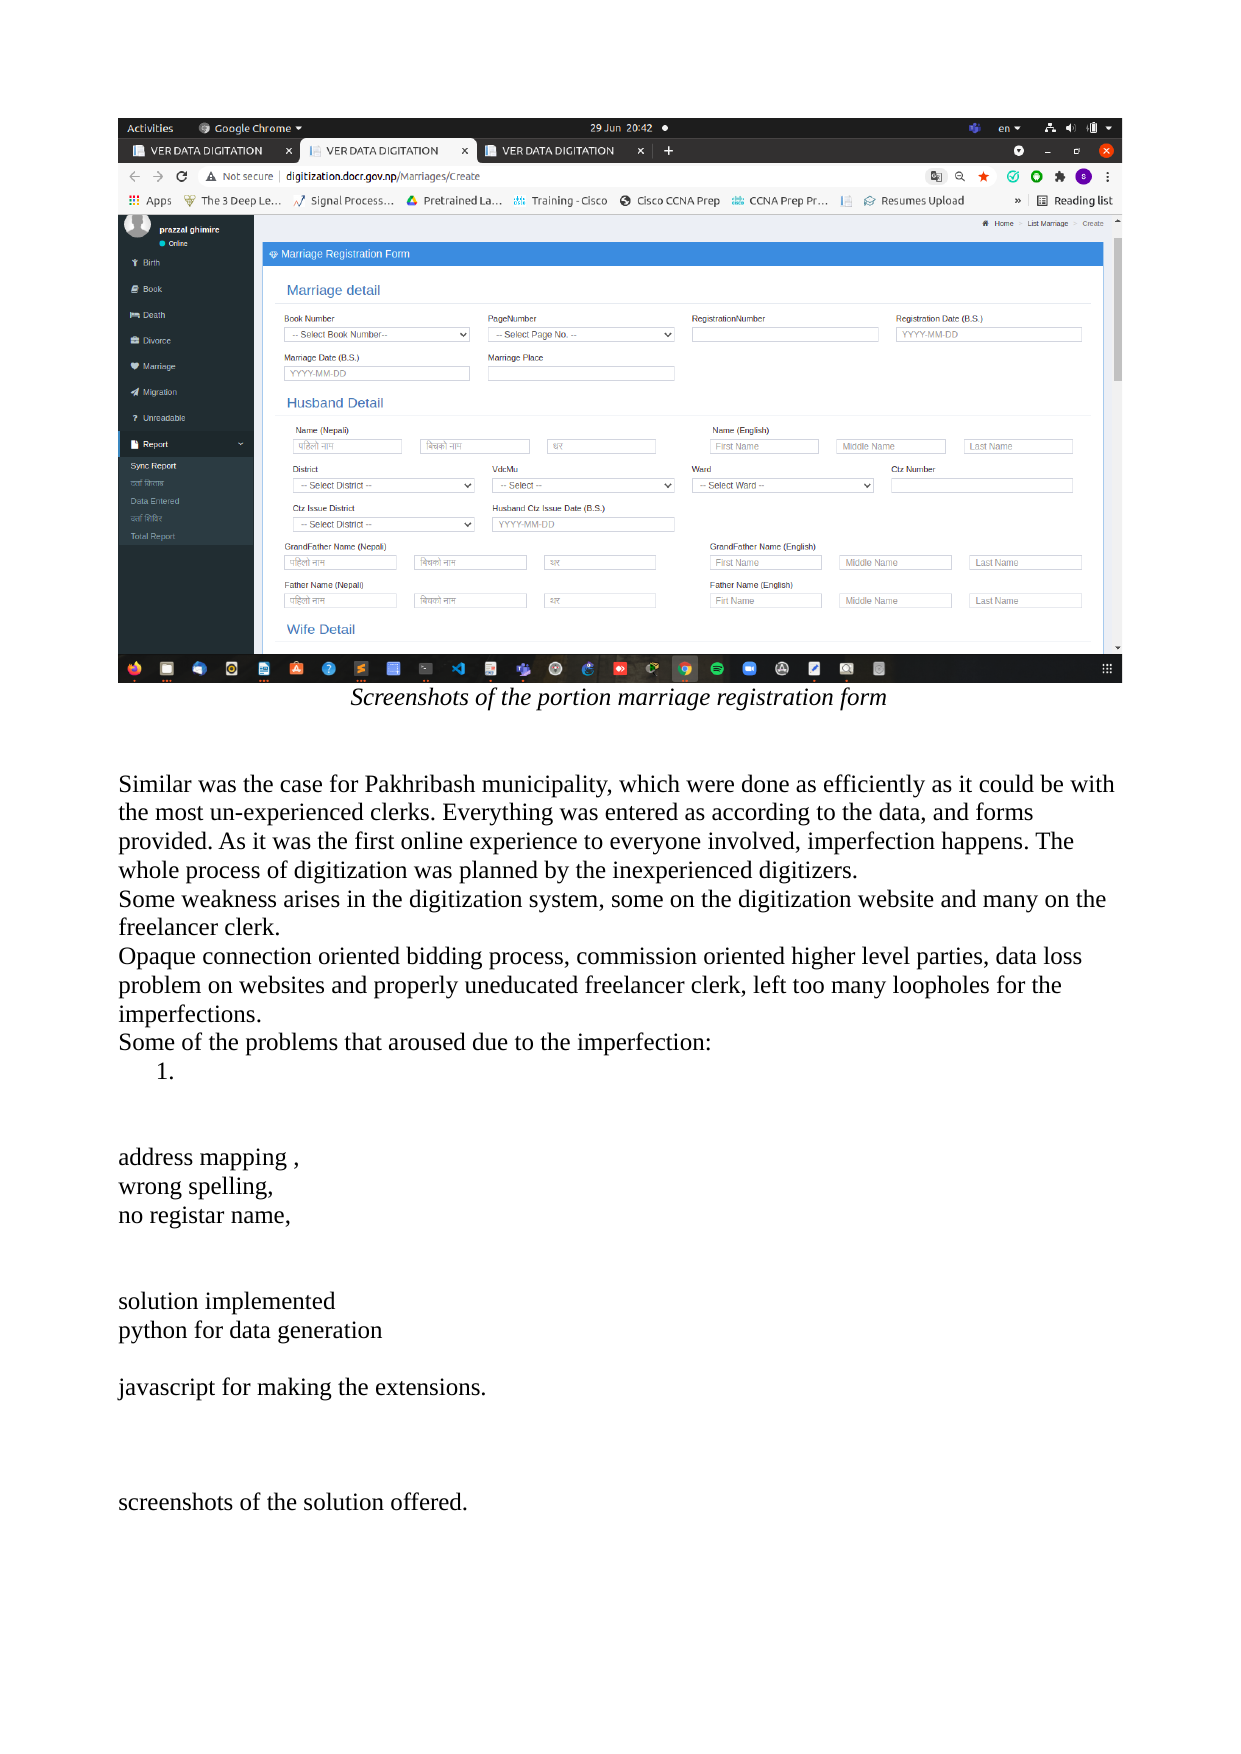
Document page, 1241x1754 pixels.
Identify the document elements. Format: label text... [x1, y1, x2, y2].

text screenshots of the solution offered. [118, 1487, 1122, 1516]
text Opaque connection oriented bidding process, commission oriented higher level parties, data loss problem on websites and properly uneducated freelancer clerk, left too many loopholes for the imperfections. [118, 941, 1122, 1027]
picture [118, 118, 1123, 683]
text address mapping , [118, 1142, 1122, 1171]
text python for data generation [118, 1315, 1122, 1344]
text Similar was the case for Pakhribash municipality, which were done as efficiently as it could be with the most un-experienced clerks. Everything was entered as according to the data, and forms provided. As it was the first online experience to everyone involved, imperfection happens. The whole process of digitization was planned by the inexperienced digitizers. [118, 769, 1122, 884]
text Some weakness arises in the digitization system, some on the digitization website and many on the freelancer clerk. [118, 884, 1122, 941]
text Some of the problems that aroused due to the imperfection: [118, 1027, 1122, 1056]
text no registar name, [118, 1200, 1122, 1229]
text wrong spelling, [118, 1171, 1122, 1200]
text Screenshots of the portion marriage registration form [118, 683, 1122, 711]
text javascript for making the extensions. [118, 1372, 1122, 1401]
text solution implemented [118, 1286, 1122, 1315]
